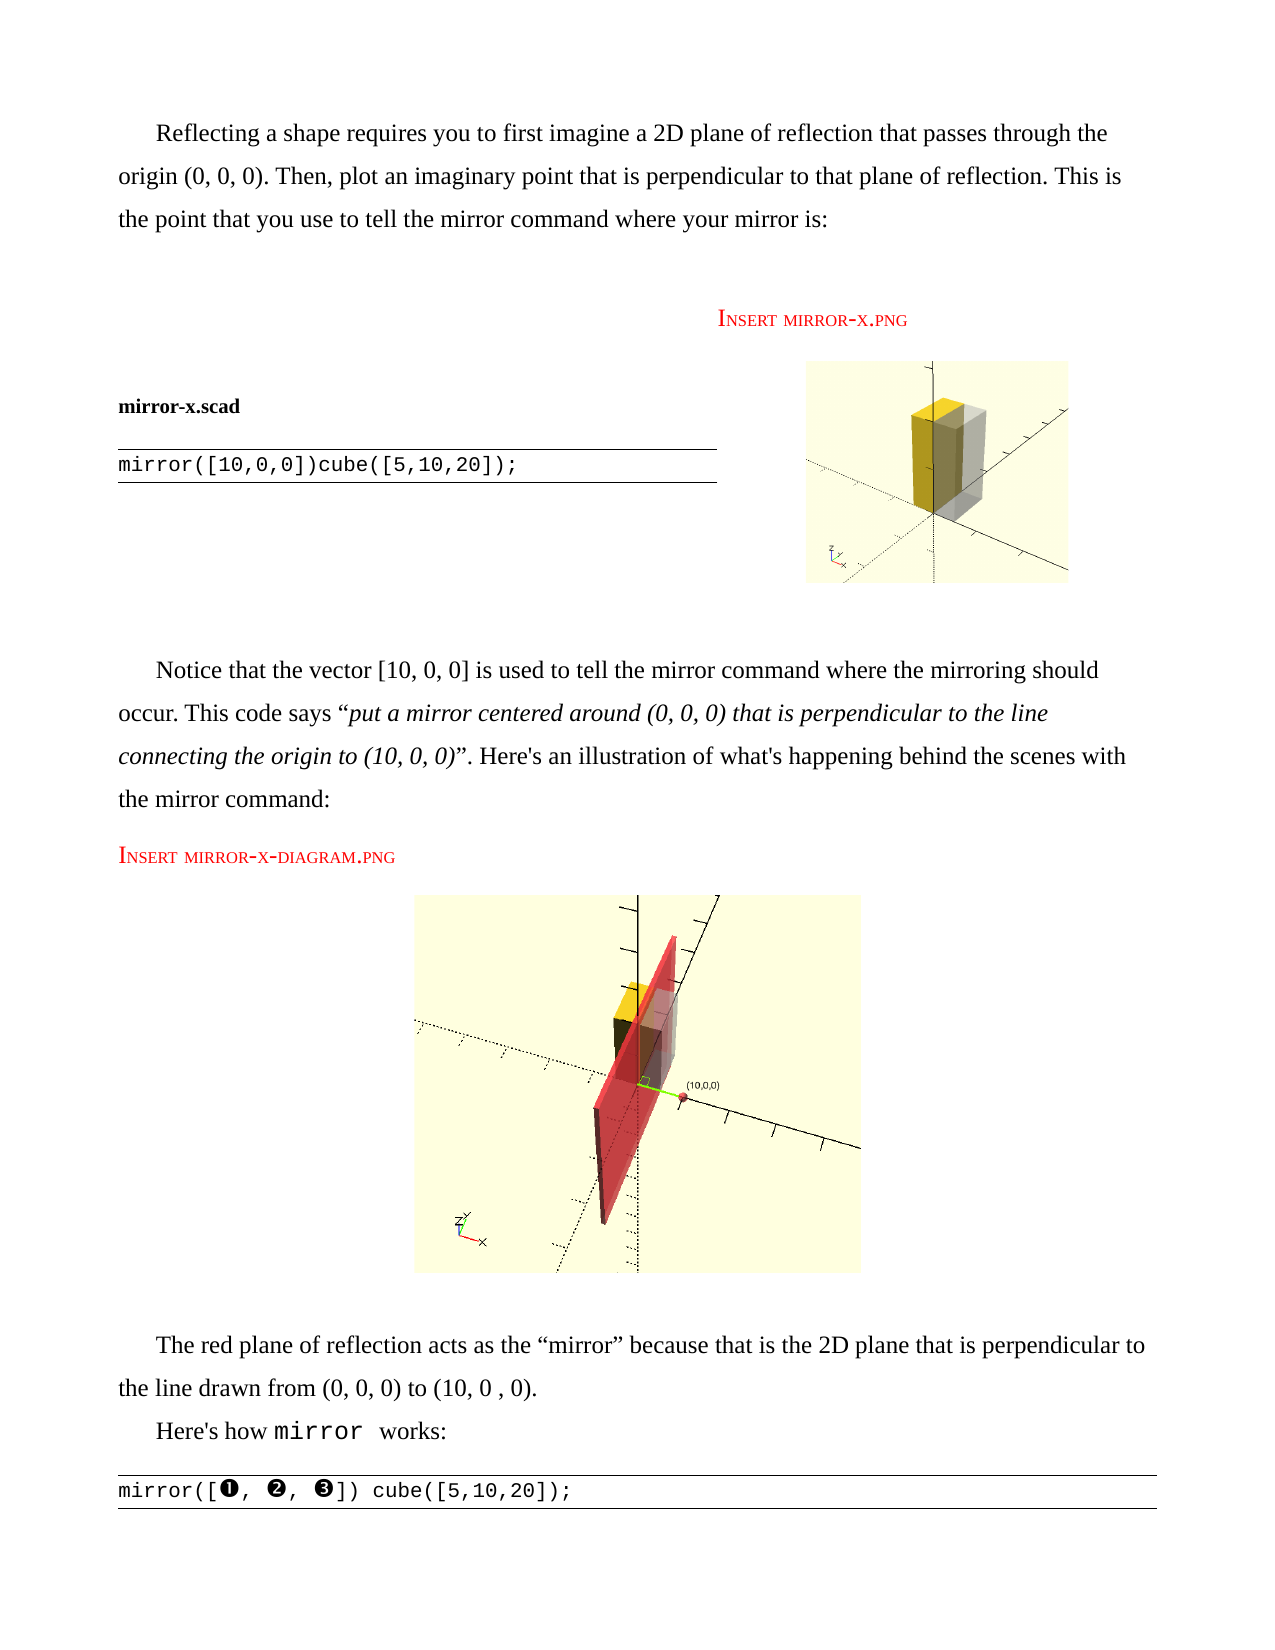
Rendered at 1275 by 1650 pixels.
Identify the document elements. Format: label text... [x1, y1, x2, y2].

text Reflecting a shape requires you to first imagine a 2D plane of reflection that passes through the origin (0, 0, 0). Then, plot an imaginary point that is perpendicular to that plane of reflection. This is the point that you use to tell the mirror command where your mirror is: [118, 118, 1157, 233]
text Here's how mirror works: [118, 1416, 1157, 1447]
picture [414, 895, 861, 1273]
text mirror([, , ]) cube([5,10,20]); [118, 1476, 1157, 1508]
text Notice that the vector [10, 0, 0] is used to tell the mirror command where the mirroring should occur. This code says “put a mirror centered around (0, 0, 0) that is perpendicular to the line connecting the origin to (10, 0, 0)”. Here's an illustration of what's happening behind the scenes with the mirror command: [118, 655, 1157, 813]
picture [805, 361, 1069, 583]
text The red plane of reflection acts as the “mirror” because that is the 2D plane that is perpendicular to the line drawn from (0, 0, 0) to (10, 0 , 0). [118, 1330, 1157, 1402]
text Insert mirror-x-diagram.png [118, 840, 1157, 869]
table_header mirror-x.scad [118, 291, 717, 449]
table_header mirror([10,0,0])cube([5,10,20]); [118, 450, 717, 482]
table_header [118, 483, 717, 612]
table_header Insert mirror-x.png [718, 291, 1157, 612]
